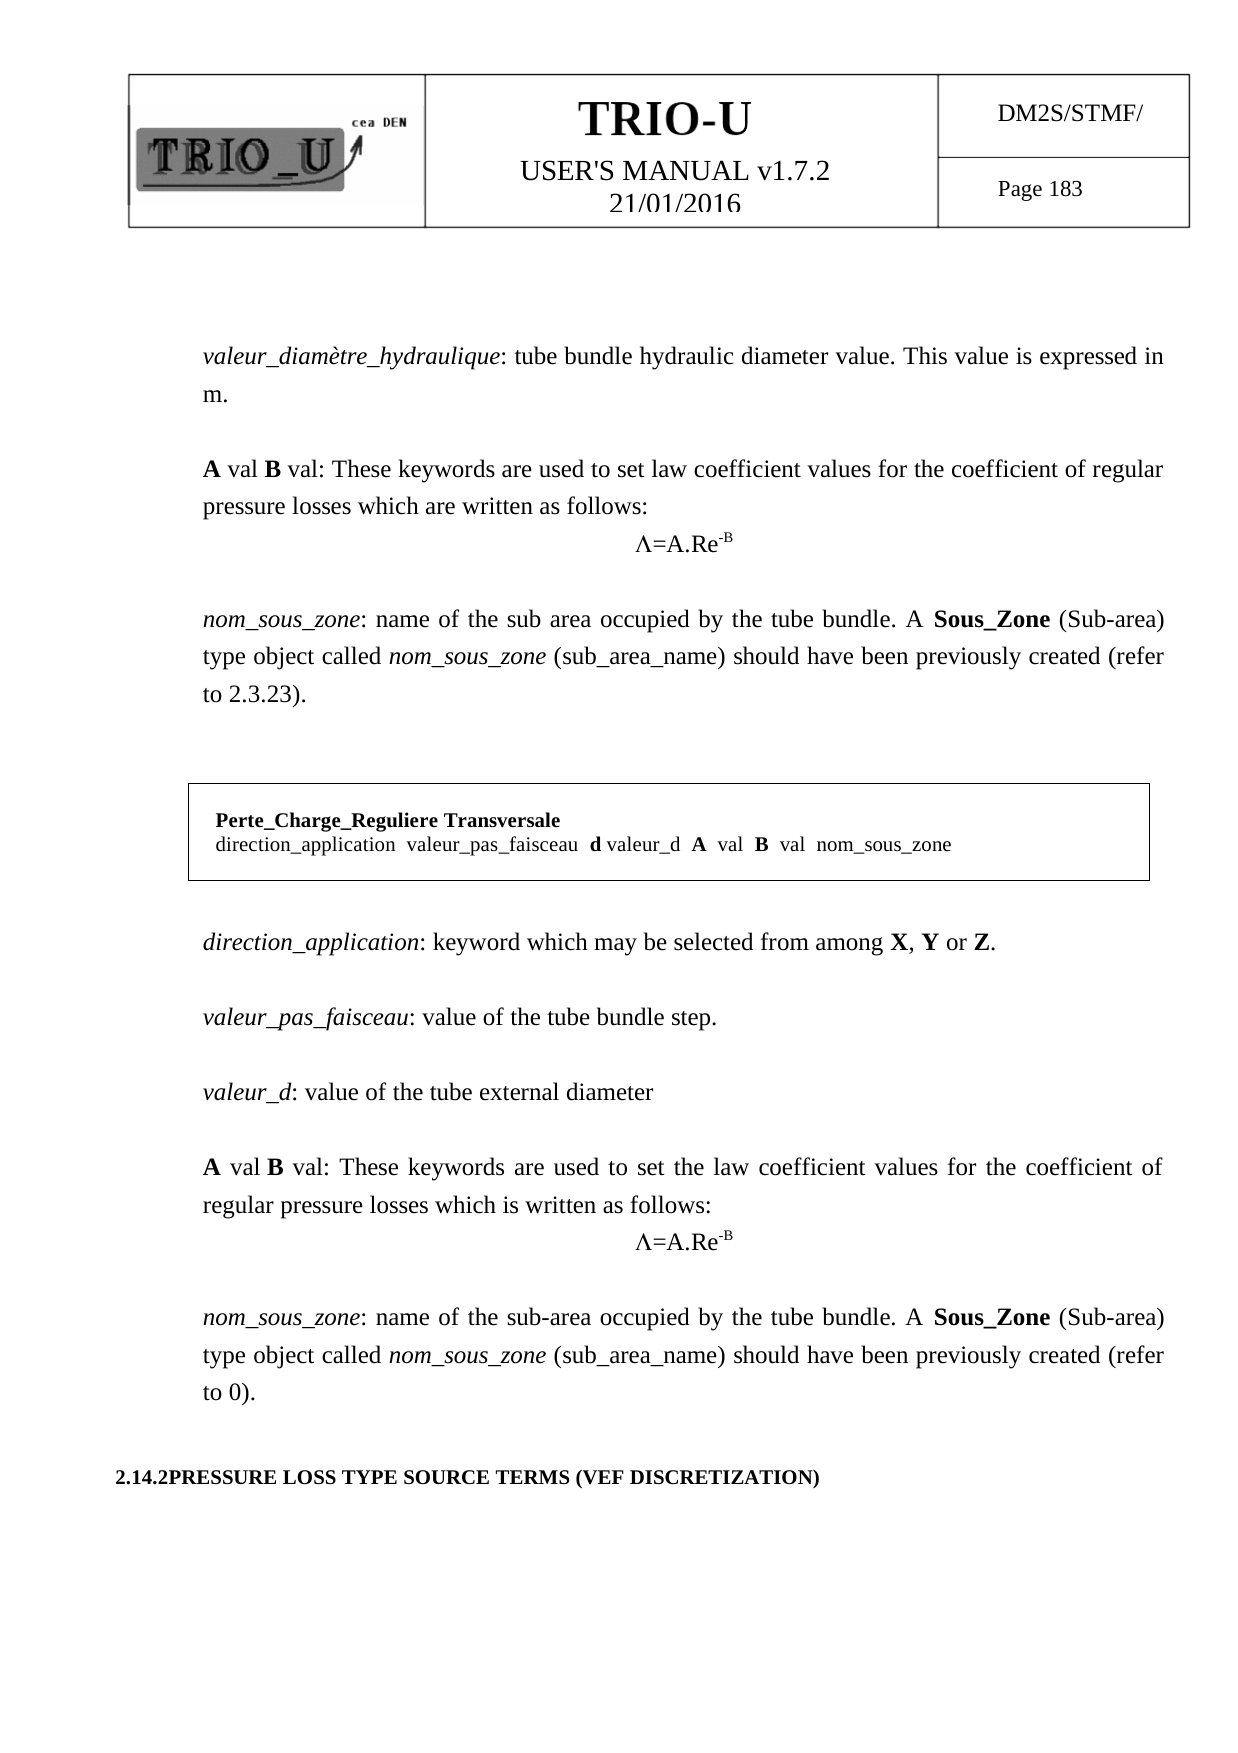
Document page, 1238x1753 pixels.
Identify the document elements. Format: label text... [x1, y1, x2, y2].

text valeur_pas_faisceau: value of the tube bundle step. [203, 994, 1165, 1031]
text nom_sous_zone: name of the sub-area occupied by the tube bundle. A Sous_Zone (Sub-area) type object called nom_sous_zone (sub_area_name) should have been previously created (refer to 0). [203, 1294, 1165, 1406]
text =A.Re-B [203, 1219, 1165, 1256]
text A val B val: These keywords are used to set law coefficient values for the coefficient of regular pressure losses which are written as follows: [203, 445, 1165, 520]
table_header Perte_Charge_Reguliere Transversale direction_application valeur_pas_faisceau d valeur_d A val B val nom_sous_zone [189, 784, 1149, 880]
text valeur_diamètre_hydraulique: tube bundle hydraulic diameter value. This value is expressed in m. [203, 333, 1165, 408]
subtitle PRESSURE LOSS TYPE SOURCE TERMS (VEF discretization) [115, 1464, 1164, 1488]
text valeur_d: value of the tube external diameter [203, 1069, 1165, 1106]
text A val B val: These keywords are used to set the law coefficient values for the coefficient of regular pressure losses which is written as follows: [203, 1144, 1165, 1219]
text direction_application: keyword which may be selected from among X, Y or Z. [203, 919, 1165, 956]
text =A.Re-B [203, 520, 1165, 558]
text nom_sous_zone: name of the sub area occupied by the tube bundle. A Sous_Zone (Sub-area) type object called nom_sous_zone (sub_area_name) should have been previously created (refer to 2.3.23). [203, 595, 1165, 708]
